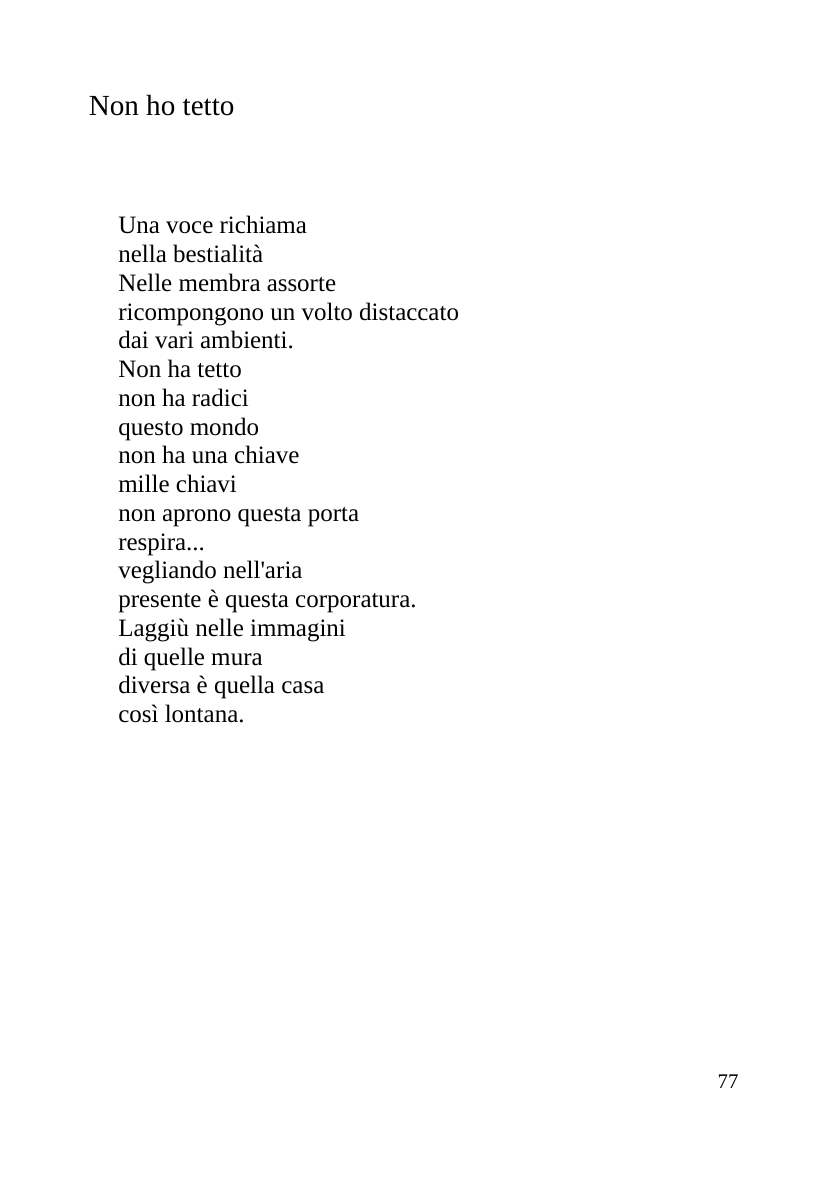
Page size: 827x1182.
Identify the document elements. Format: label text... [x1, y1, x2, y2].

text respira... [88, 527, 738, 556]
text mille chiavi [88, 469, 738, 498]
text dai vari ambienti. [88, 326, 738, 354]
text Laggiù nelle immagini [88, 613, 738, 642]
text presente è questa corporatura. [88, 584, 738, 613]
text ricompongono un volto distaccato [88, 297, 738, 326]
text Nelle membra assorte [88, 268, 738, 297]
text così lontana. [88, 699, 738, 728]
text Non ho tetto [88, 88, 738, 122]
text questo mondo [88, 412, 738, 441]
text Non ha tetto [88, 354, 738, 383]
text non ha radici [88, 383, 738, 412]
text diversa è quella casa [88, 671, 738, 699]
text vegliando nell'aria [88, 556, 738, 584]
text nella bestialità [88, 239, 738, 268]
text non aprono questa porta [88, 498, 738, 527]
text di quelle mura [88, 642, 738, 671]
text Una voce richiama [88, 211, 738, 239]
text non ha una chiave [88, 441, 738, 469]
